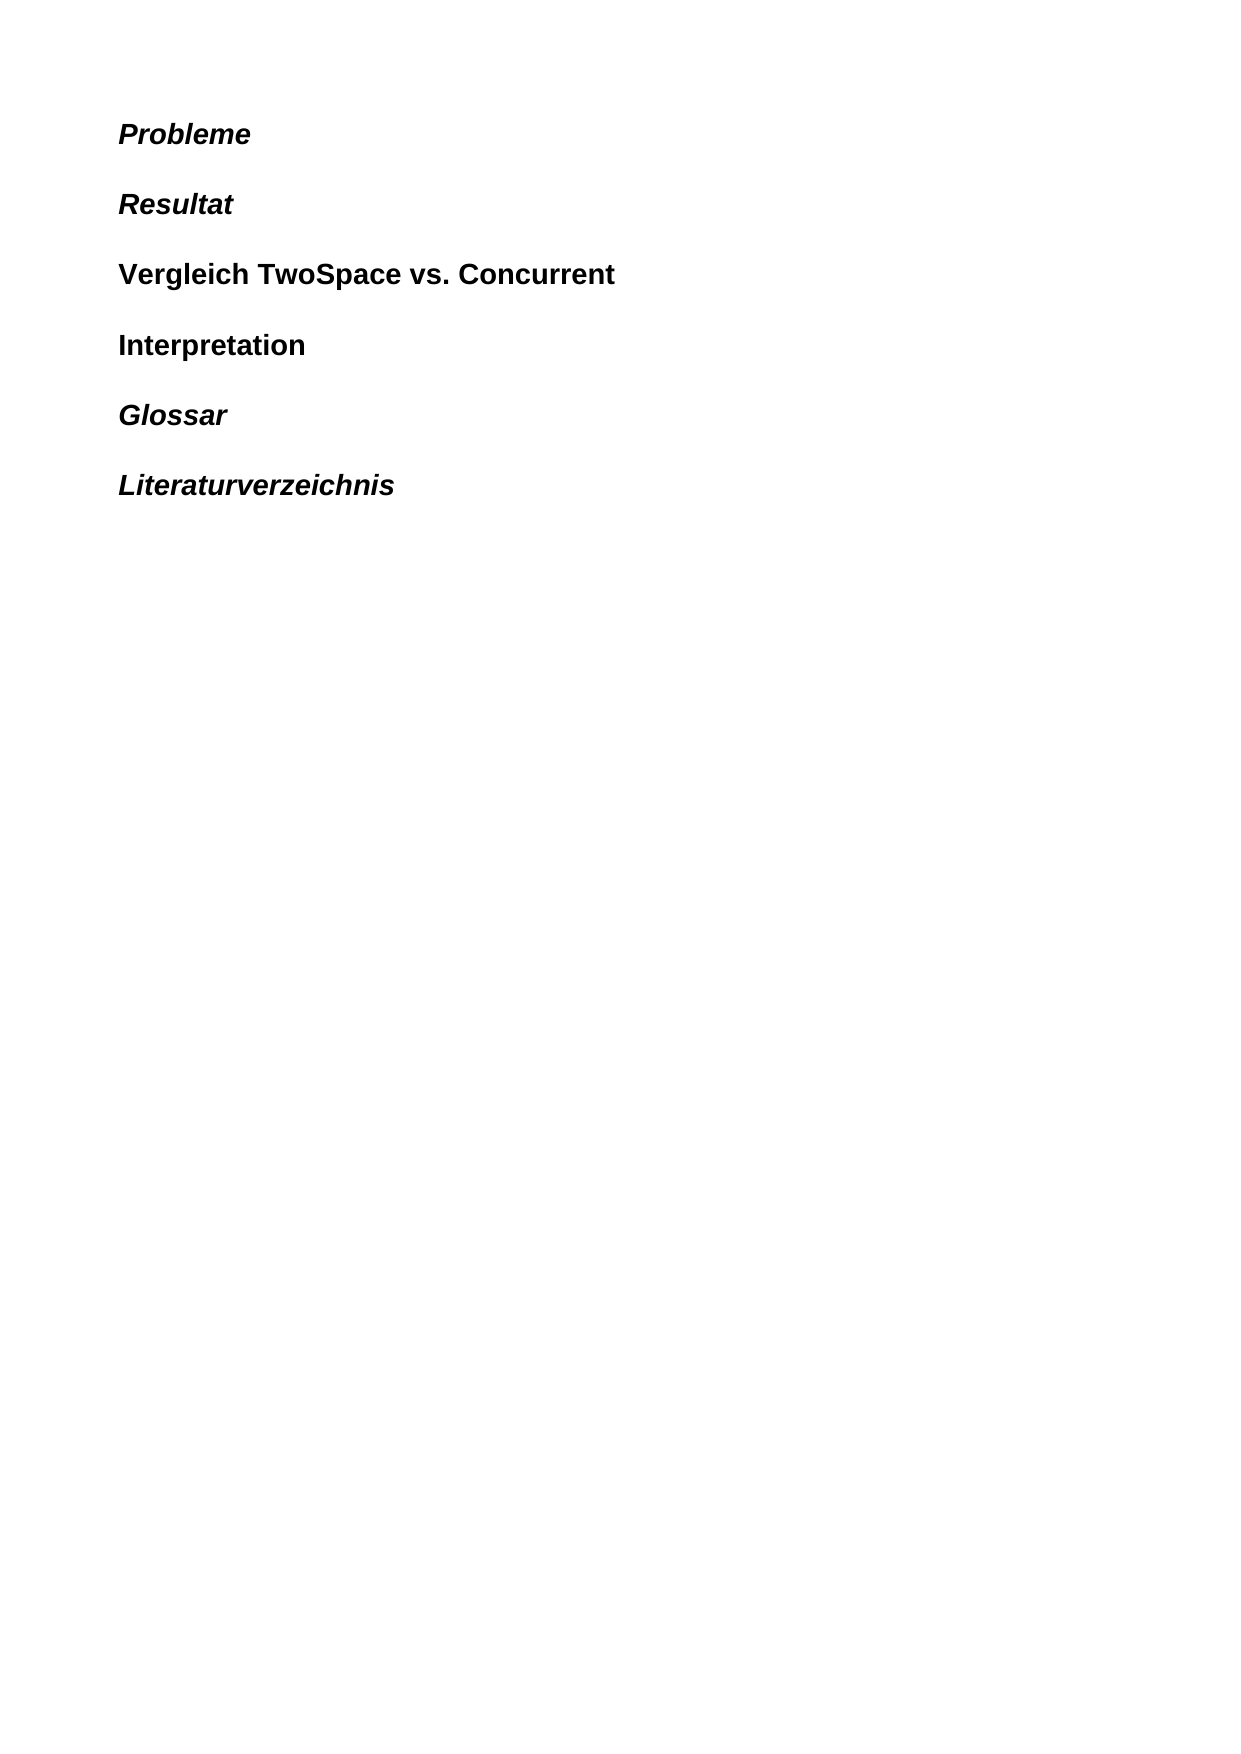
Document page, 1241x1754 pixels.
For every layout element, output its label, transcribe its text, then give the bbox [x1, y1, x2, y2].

subtitle Vergleich TwoSpace vs. Concurrent [118, 258, 1122, 291]
subtitle Probleme [118, 118, 1122, 151]
subtitle Resultat [118, 188, 1122, 221]
subtitle Literaturverzeichnis [118, 469, 1122, 501]
subtitle Interpretation [118, 328, 1122, 361]
subtitle Glossar [118, 398, 1122, 431]
